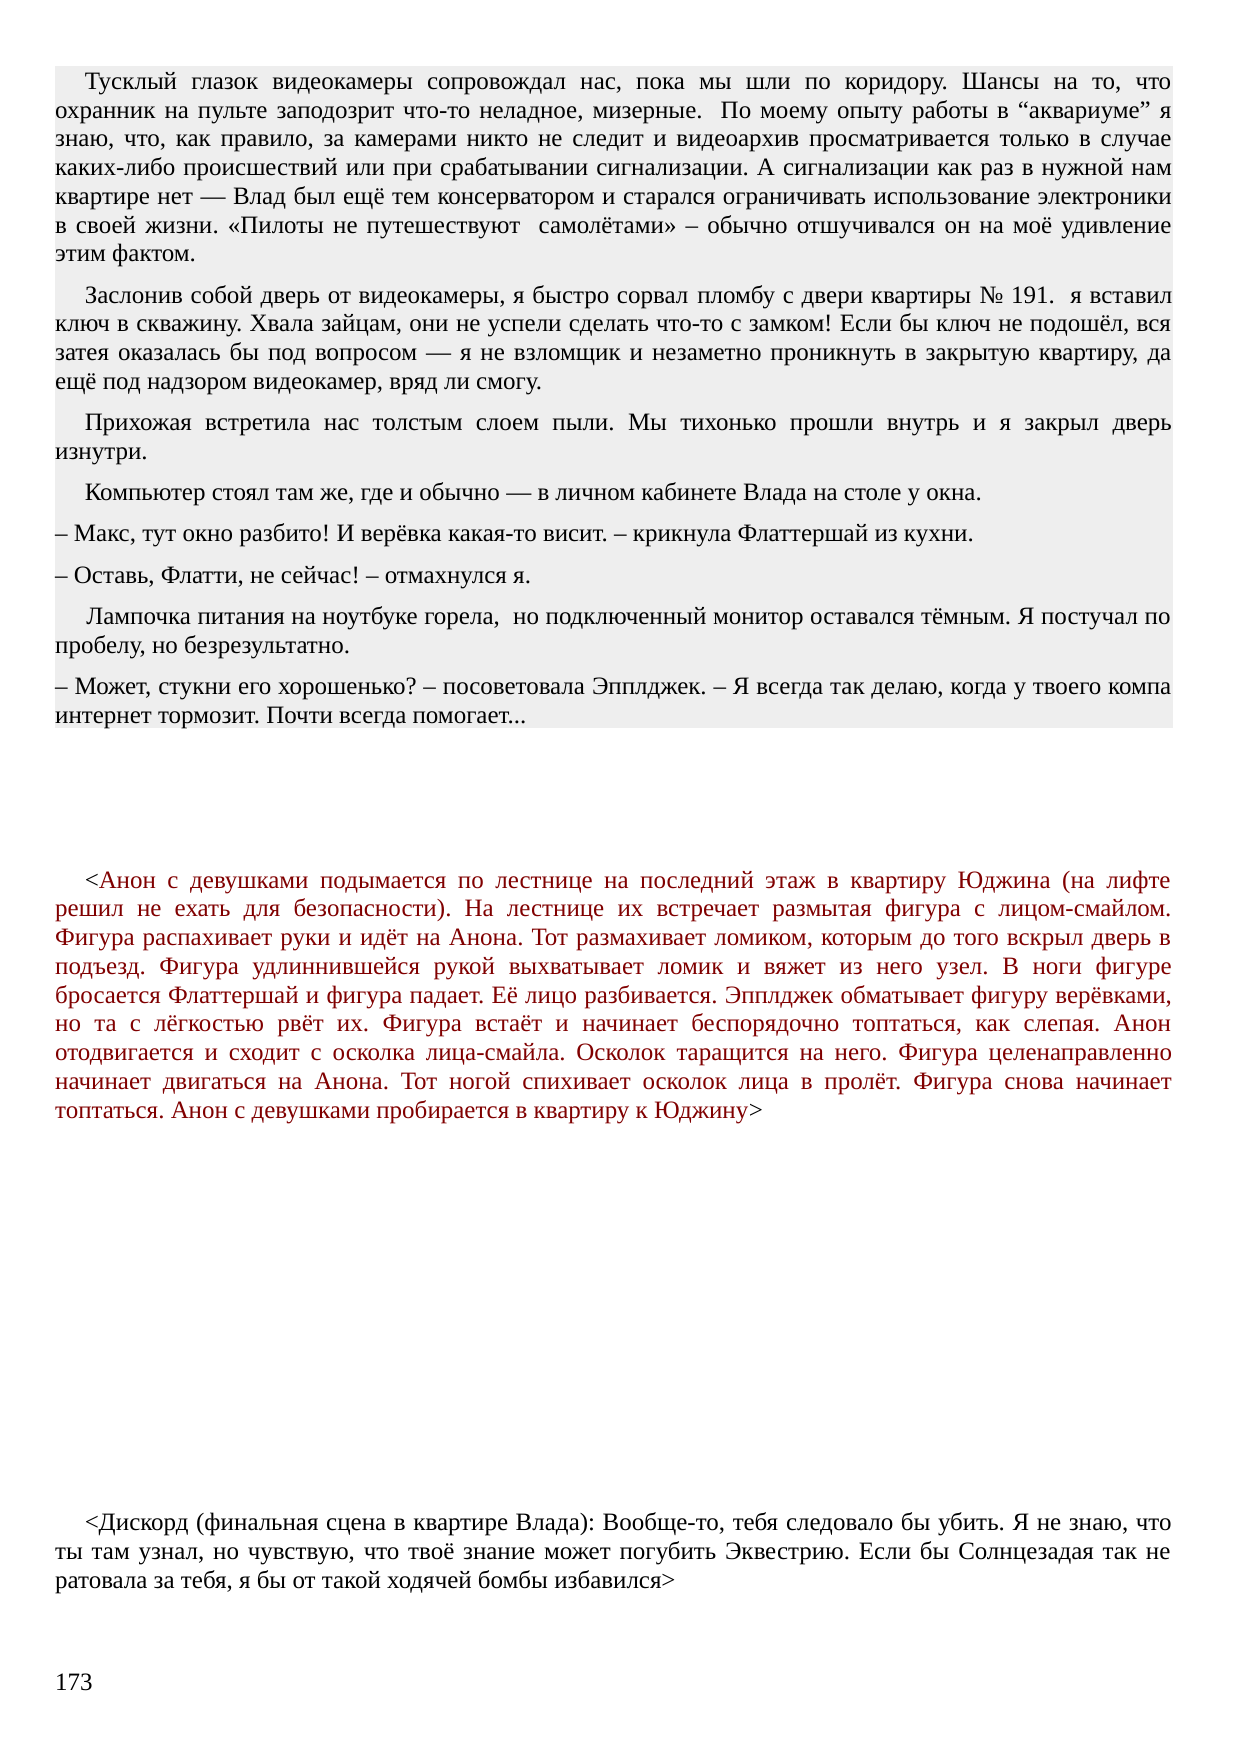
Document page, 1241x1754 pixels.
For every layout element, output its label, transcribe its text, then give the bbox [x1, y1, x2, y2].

text – Может, стукни его хорошенько? – посоветовала Эпплджек. – Я всегда так делаю, когда у твоего компа интернет тормозит. Почти всегда помогает... [55, 671, 1173, 728]
text <Дискорд (финальная сцена в квартире Влада): Вообще-то, тебя следовало бы убить. Я не знаю, что ты там узнал, но чувствую, что твоё знание может погубить Эквестрию. Если бы Солнцезадая так не ратовала за тебя, я бы от такой ходячей бомбы избавился> [55, 1507, 1173, 1593]
text Лампочка питания на ноутбуке горела, но подключенный монитор оставался тёмным. Я постучал по пробелу, но безрезультатно. [55, 601, 1173, 658]
text Заслонив собой дверь от видеокамеры, я быстро сорвал пломбу с двери квартиры № 191. я вставил ключ в скважину. Хвала зайцам, они не успели сделать что-то с замком! Если бы ключ не подошёл, вся затея оказалась бы под вопросом — я не взломщик и незаметно проникнуть в закрытую квартиру, да ещё под надзором видеокамер, вряд ли смогу. [55, 280, 1173, 395]
text – Макс, тут окно разбито! И верёвка какая-то висит. – крикнула Флаттершай из кухни. [55, 518, 1173, 547]
text <Анон с девушками подымается по лестнице на последний этаж в квартиру Юджина (на лифте решил не ехать для безопасности). На лестнице их встречает размытая фигура с лицом-смайлом. Фигура распахивает руки и идёт на Анона. Тот размахивает ломиком, которым до того вскрыл дверь в подъезд. Фигура удлиннившейся рукой выхватывает ломик и вяжет из него узел. В ноги фигуре бросается Флаттершай и фигура падает. Её лицо разбивается. Эпплджек обматывает фигуру верёвками, но та с лёгкостью рвёт их. Фигура встаёт и начинает беспорядочно топтаться, как слепая. Анон отодвигается и сходит с осколка лица-смайла. Осколок таращится на него. Фигура целенаправленно начинает двигаться на Анона. Тот ногой спихивает осколок лица в пролёт. Фигура снова начинает топтаться. Анон с девушками пробирается в квартиру к Юджину> [55, 865, 1173, 1123]
text Прихожая встретила нас толстым слоем пыли. Мы тихонько прошли внутрь и я закрыл дверь изнутри. [55, 407, 1173, 465]
text Тусклый глазок видеокамеры сопровождал нас, пока мы шли по коридору. Шансы на то, что охранник на пульте заподозрит что-то неладное, мизерные. По моему опыту работы в “аквариуме” я знаю, что, как правило, за камерами никто не следит и видеоархив просматривается только в случае каких-либо происшествий или при срабатывании сигнализации. А сигнализации как раз в нужной нам квартире нет — Влад был ещё тем консерватором и старался ограничивать использование электроники в своей жизни. «Пилоты не путешествуют самолётами» – обычно отшучивался он на моё удивление этим фактом. [55, 66, 1173, 267]
text – Оставь, Флатти, не сейчас! – отмахнулся я. [55, 560, 1173, 588]
text Компьютер стоял там же, где и обычно — в личном кабинете Влада на столе у окна. [55, 477, 1173, 506]
